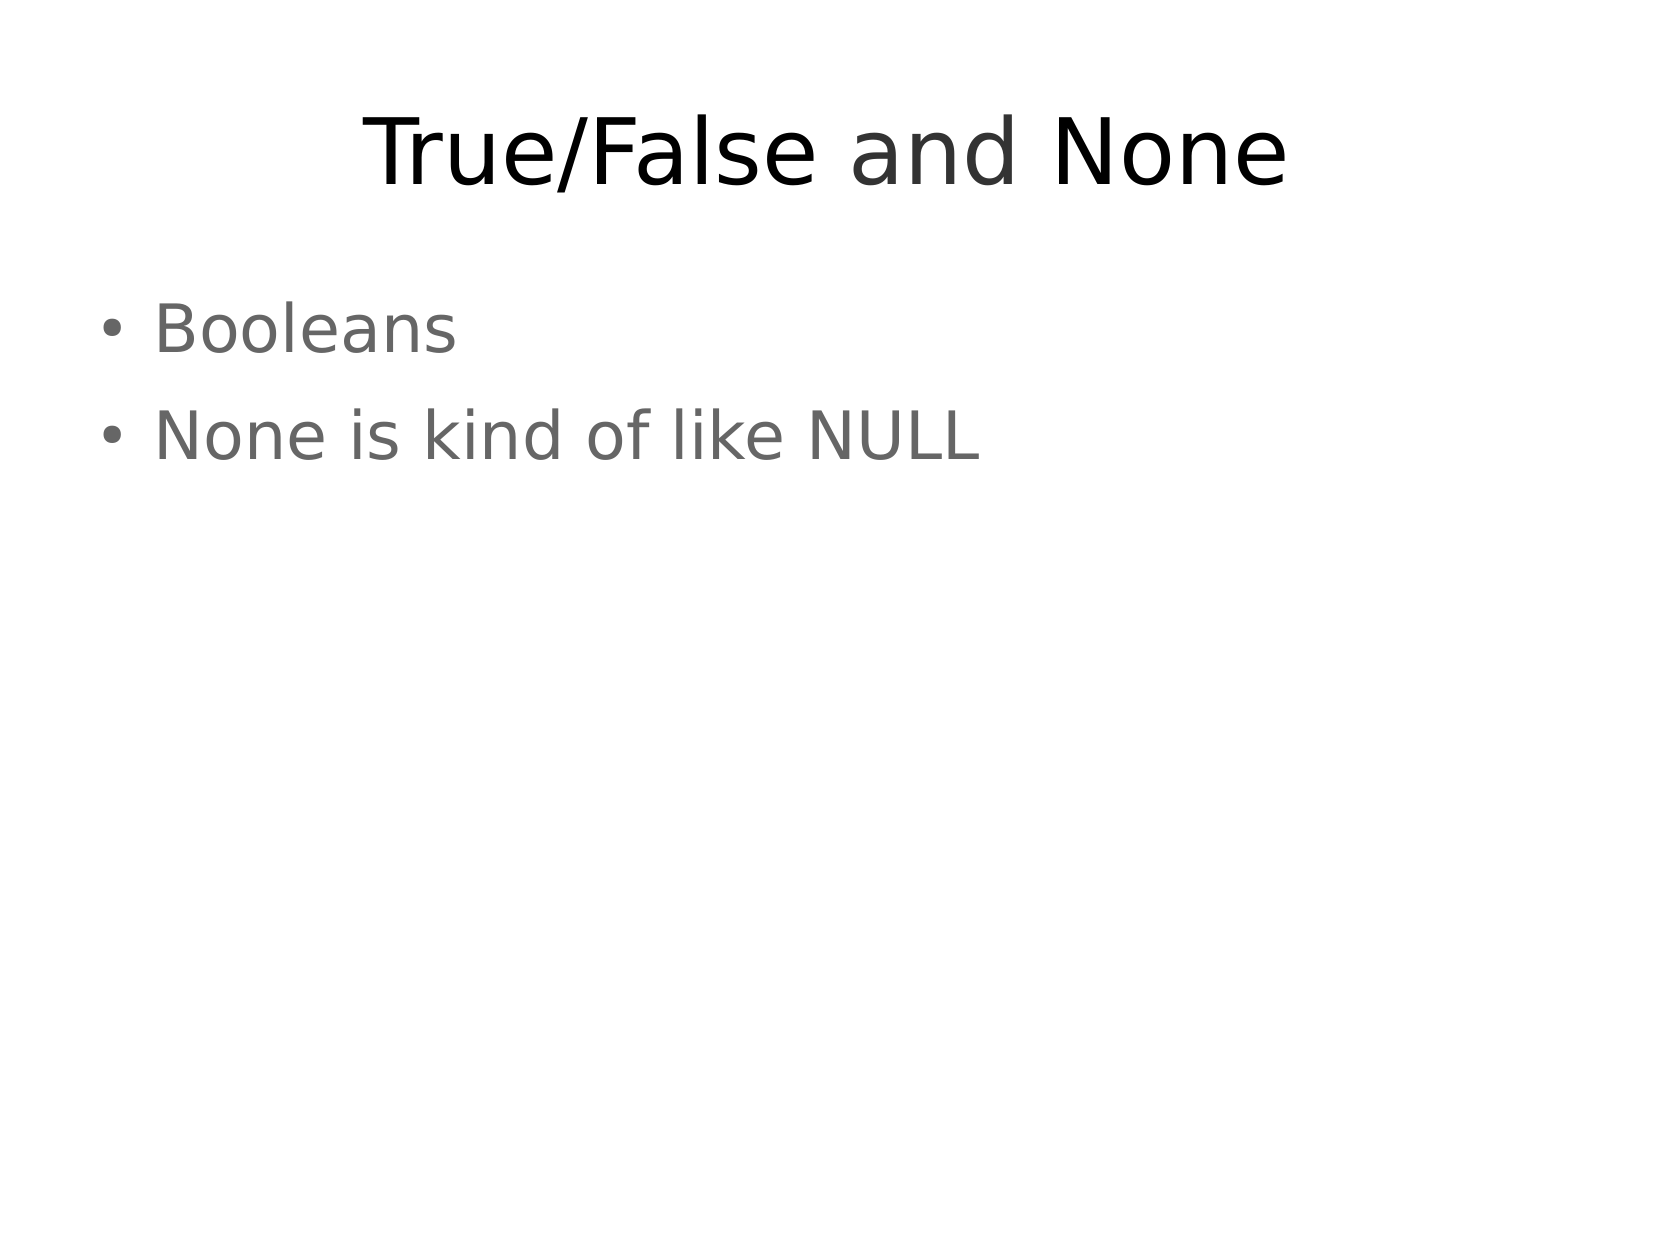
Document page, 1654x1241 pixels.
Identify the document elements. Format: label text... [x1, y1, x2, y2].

title True/False and None [82, 56, 1571, 250]
list Booleans None is kind of like NULL [82, 290, 1571, 1109]
